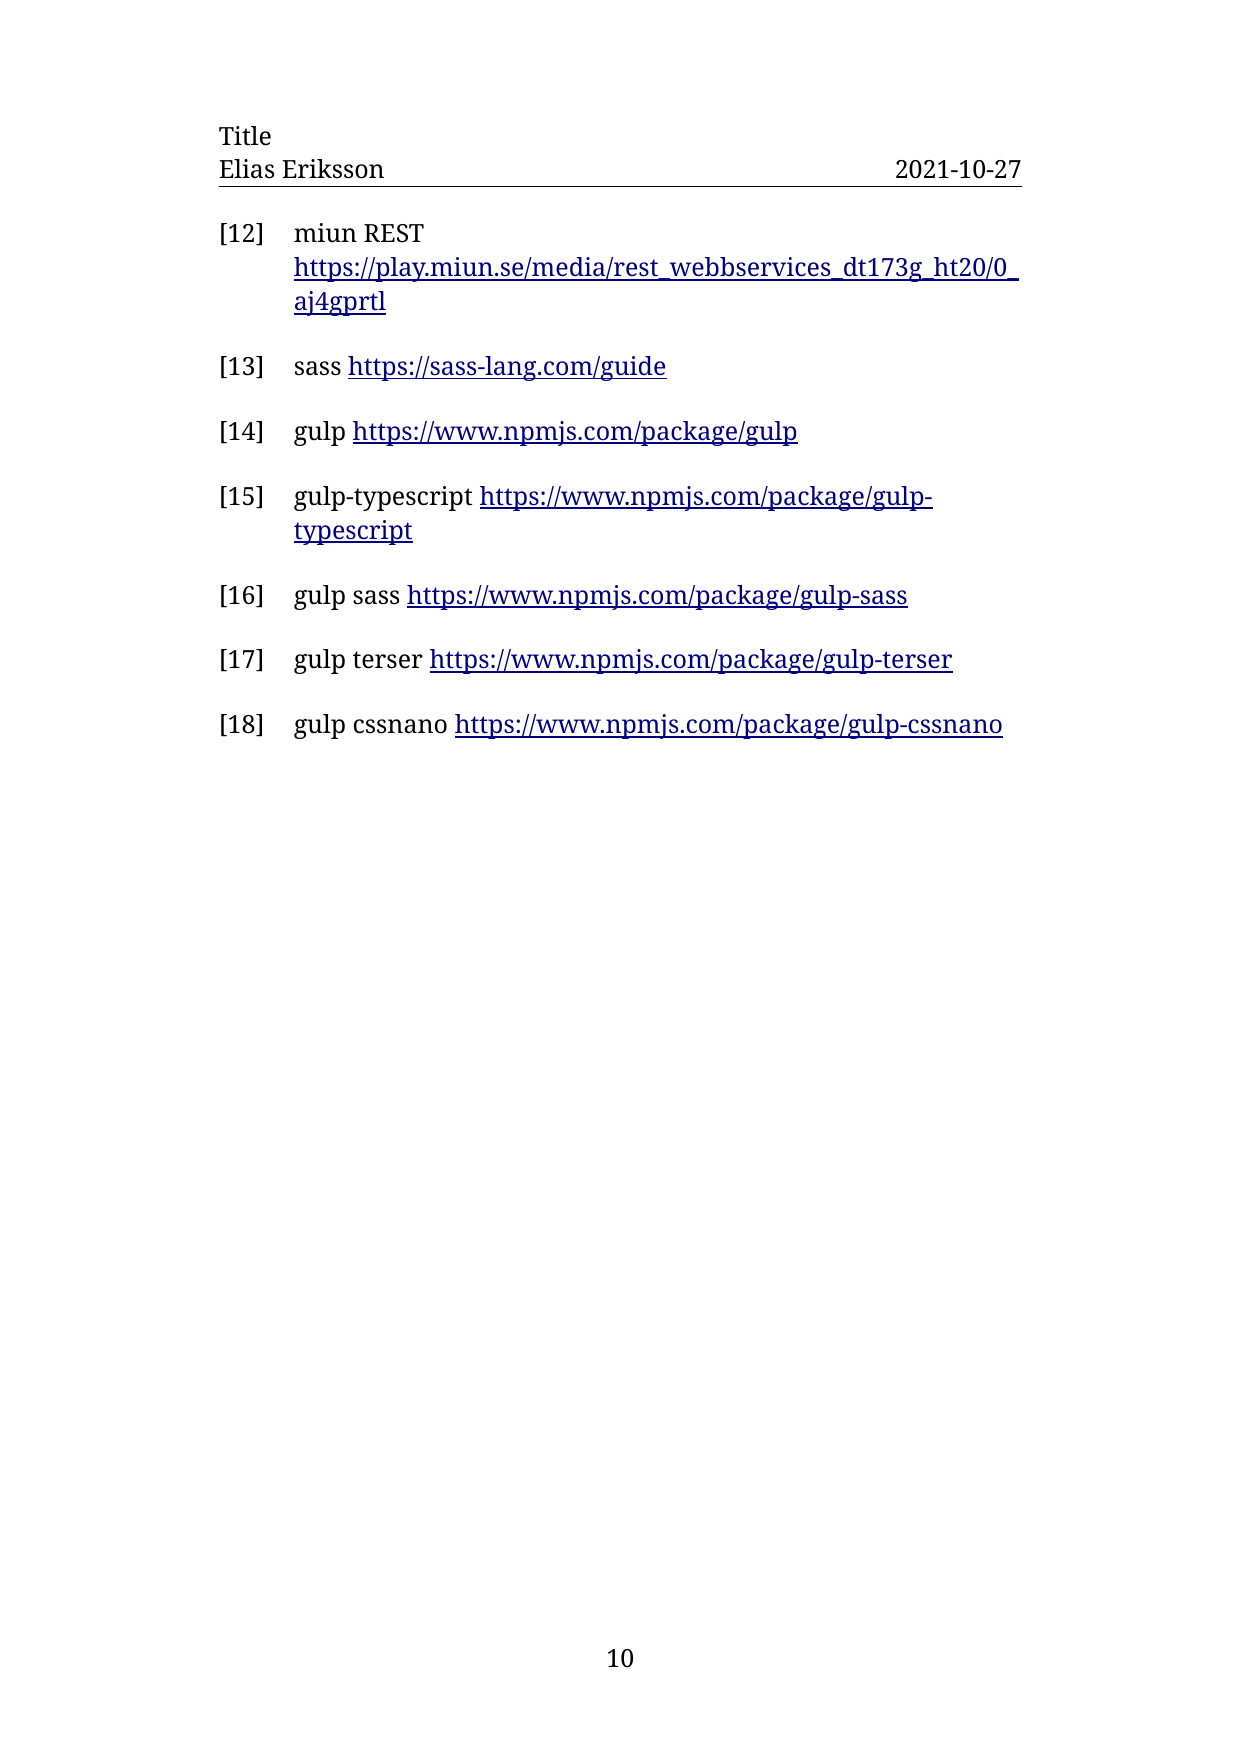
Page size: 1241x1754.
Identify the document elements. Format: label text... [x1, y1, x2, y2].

list gulp cssnano https://www.npmjs.com/package/gulp-cssnano [218, 707, 1022, 741]
list gulp sass https://www.npmjs.com/package/gulp-sass [218, 577, 1022, 611]
list sass https://sass-lang.com/guide [218, 349, 1022, 383]
list gulp terser https://www.npmjs.com/package/gulp-terser [218, 642, 1022, 676]
list gulp https://www.npmjs.com/package/gulp [218, 414, 1022, 448]
list gulp-typescript https://www.npmjs.com/package/gulp-typescript [218, 478, 1022, 547]
list miun REST https://play.miun.se/media/rest_webbservices_dt173g_ht20/0_aj4gprtl [218, 216, 1022, 318]
